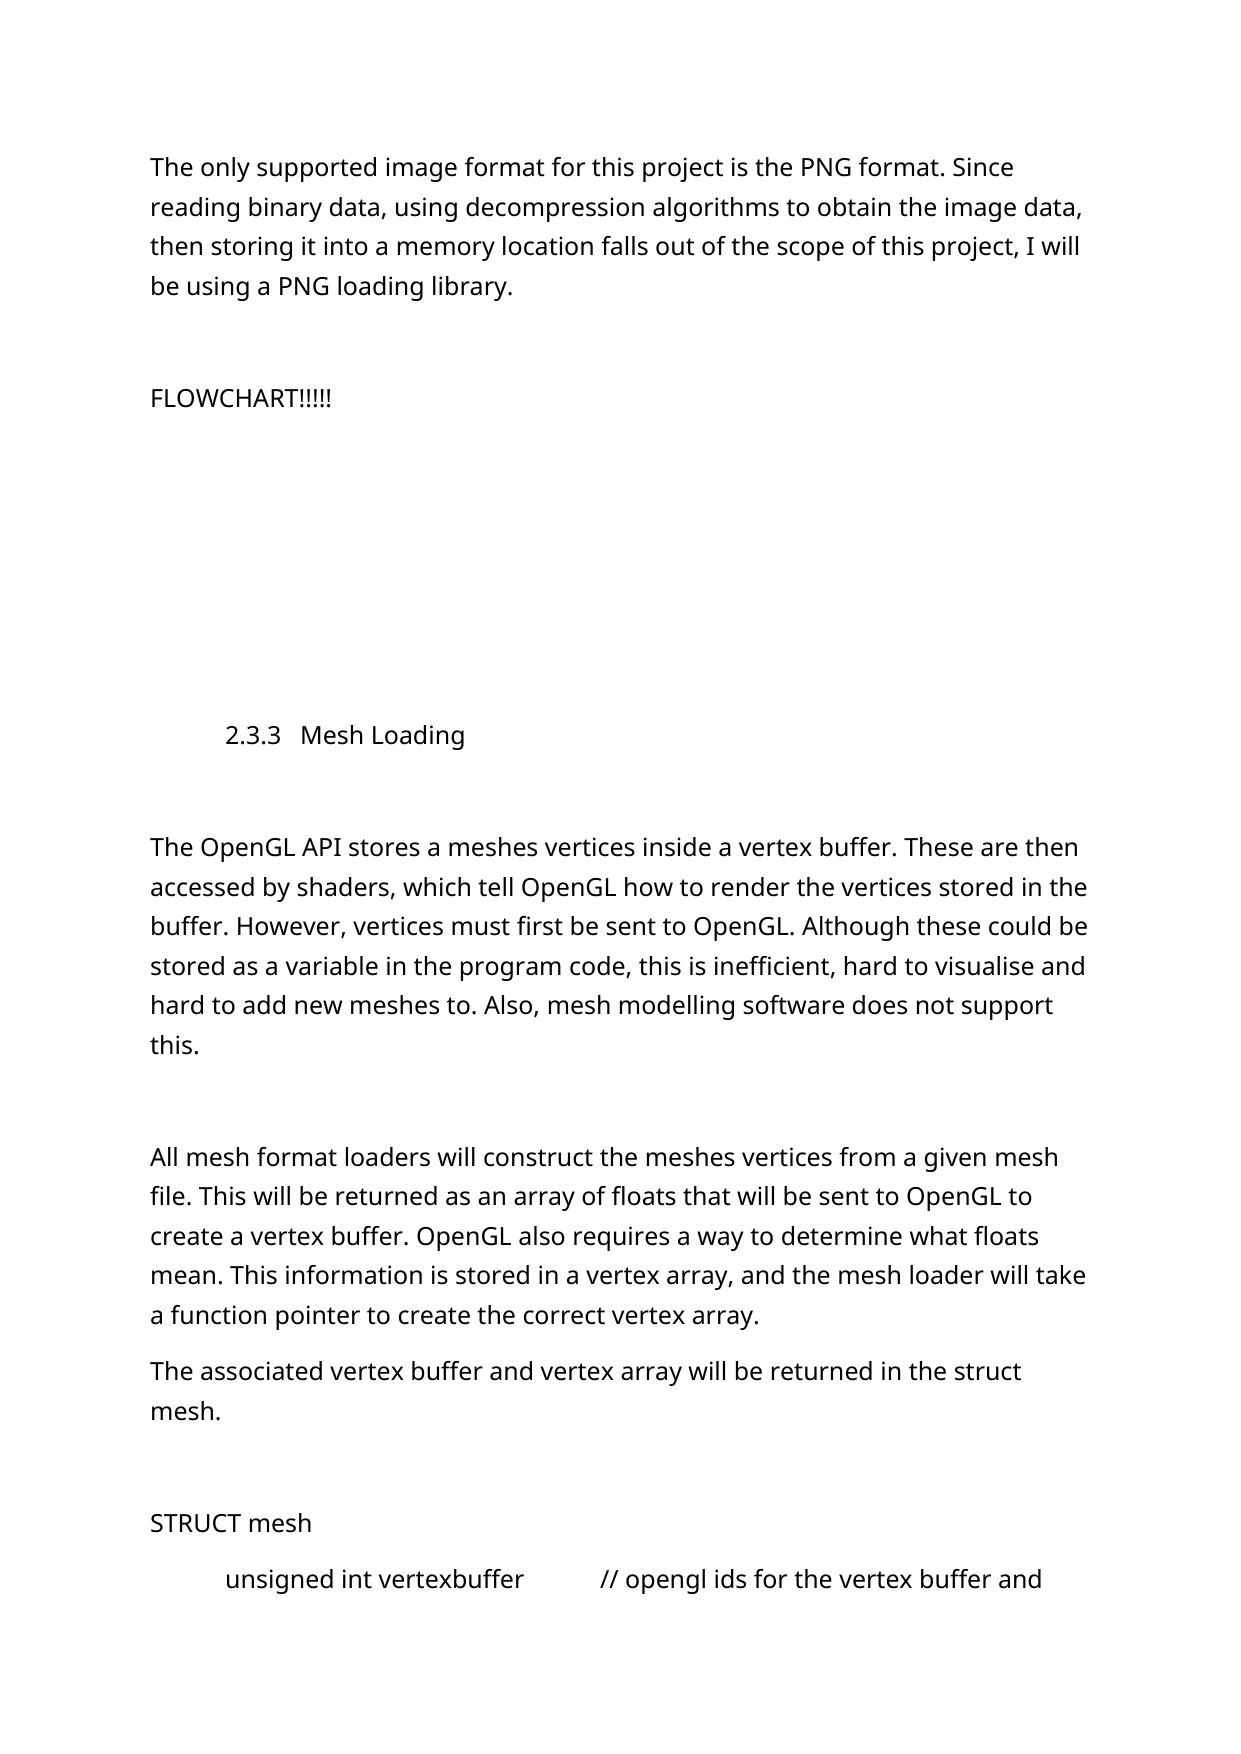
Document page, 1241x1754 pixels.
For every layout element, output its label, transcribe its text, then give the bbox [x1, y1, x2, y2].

text The OpenGL API stores a meshes vertices inside a vertex buffer. These are then accessed by shaders, which tell OpenGL how to render the vertices stored in the buffer. However, vertices must first be sent to OpenGL. Although these could be stored as a variable in the program code, this is inefficient, hard to visualise and hard to add new meshes to. Also, mesh modelling software does not support this. [150, 830, 1090, 1061]
text unsigned int vertexbuffer // opengl ids for the vertex buffer and [150, 1562, 1090, 1596]
text STRUCT mesh [150, 1505, 1090, 1539]
text All mesh format loaders will construct the meshes vertices from a given mesh file. This will be returned as an array of floats that will be sent to OpenGL to create a vertex buffer. OpenGL also requires a way to determine what floats mean. This information is stored in a vertex array, and the mesh loader will take a function pointer to create the correct vertex array. [150, 1139, 1090, 1332]
text The associated vertex buffer and vertex array will be returned in the struct mesh. [150, 1354, 1090, 1427]
text The only supported image format for this project is the PNG format. Since reading binary data, using decompression algorithms to obtain the image data, then storing it into a memory location falls out of the scope of this project, I will be using a PNG loading library. [150, 150, 1090, 302]
text FLOWCHART!!!!! [150, 381, 1090, 415]
text 2.3.3 Mesh Loading [150, 718, 1090, 752]
